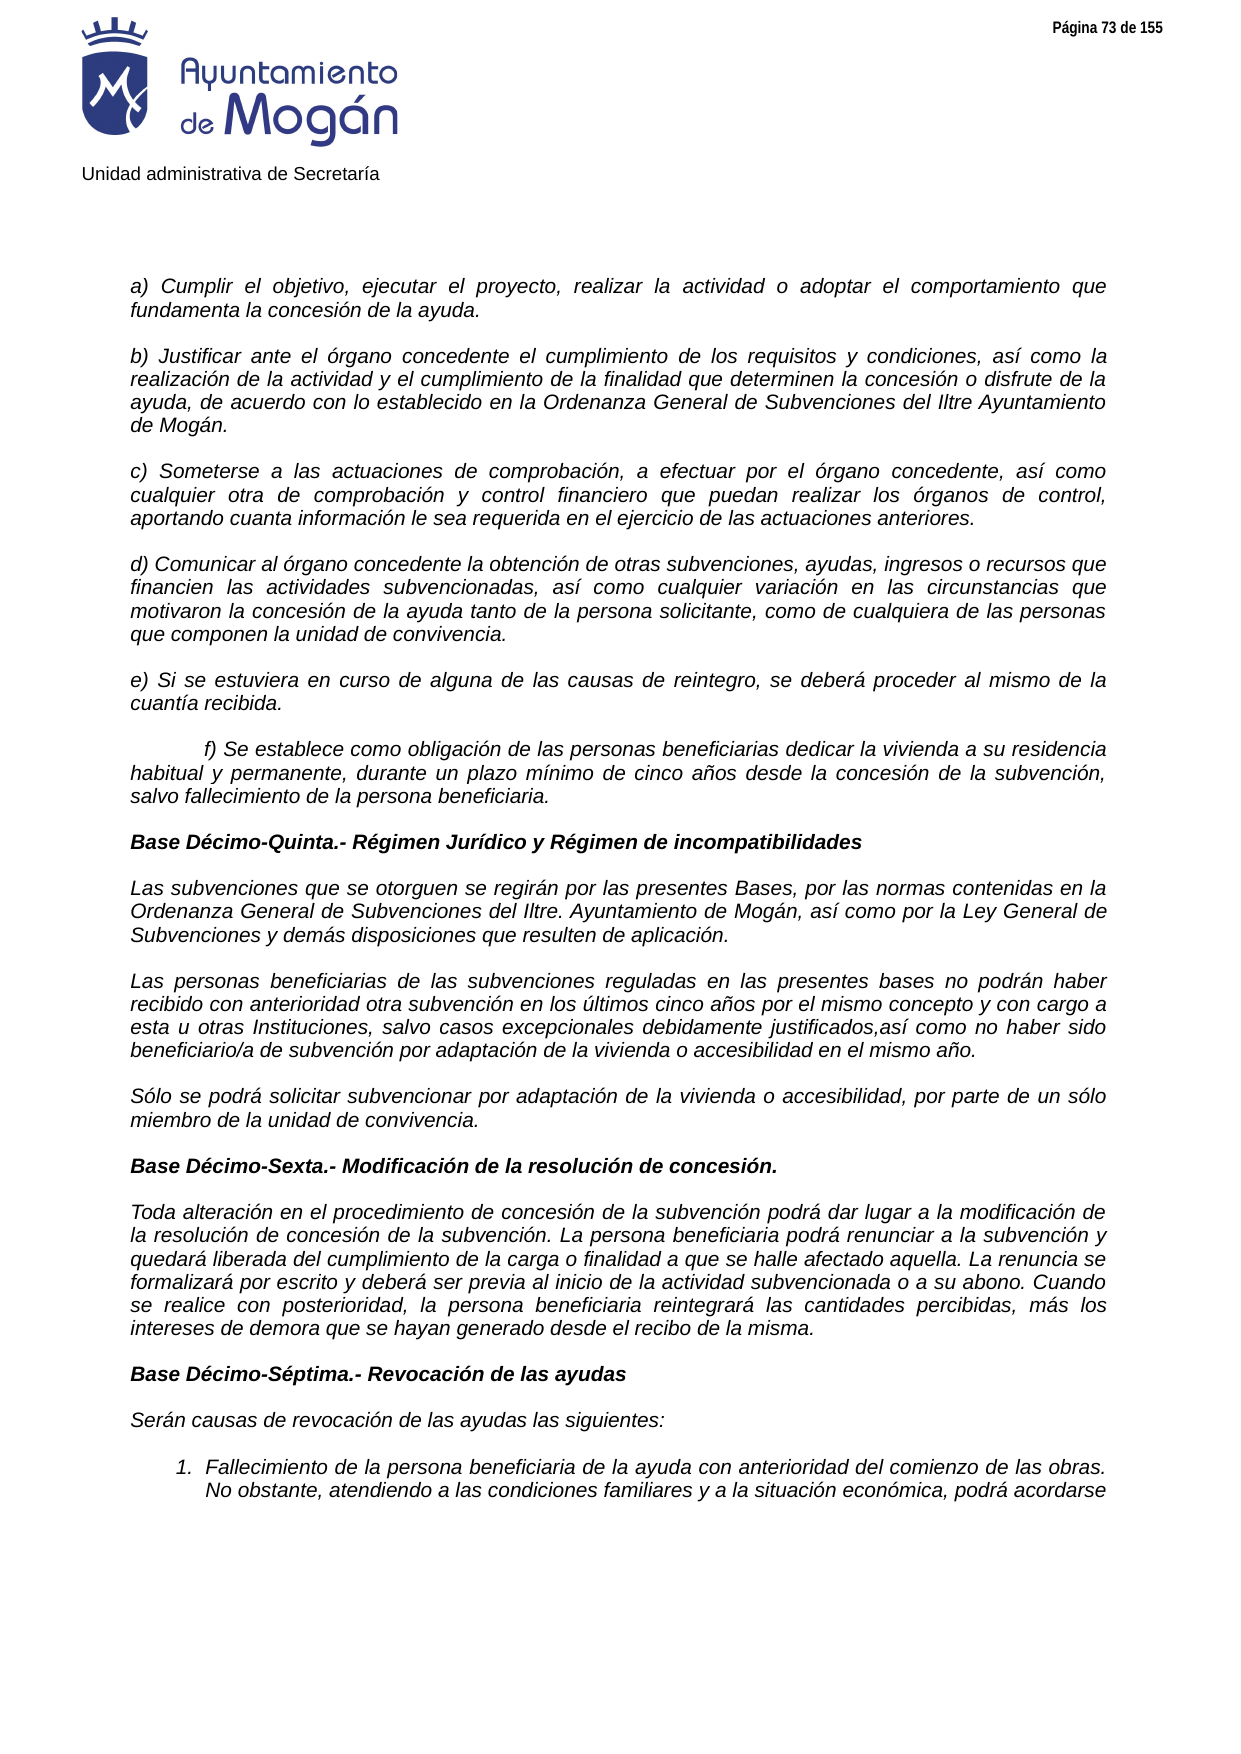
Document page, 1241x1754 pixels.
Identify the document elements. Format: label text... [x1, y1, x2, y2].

text a) Cumplir el objetivo, ejecutar el proyecto, realizar la actividad o adoptar el comportamiento que fundamenta la concesión de la ayuda. [130, 275, 1110, 321]
picture [81, 17, 398, 153]
text Sólo se podrá solicitar subvencionar por adaptación de la vivienda o accesibilidad, por parte de un sólo miembro de la unidad de convivencia. [130, 1085, 1110, 1132]
text Toda alteración en el procedimiento de concesión de la subvención podrá dar lugar a la modificación de la resolución de concesión de la subvención. La persona beneficiaria podrá renunciar a la subvención y quedará liberada del cumplimiento de la carga o finalidad a que se halle afectado aquella. La renuncia se formalizará por escrito y deberá ser previa al inicio de la actividad subvencionada o a su abono. Cuando se realice con posterioridad, la persona beneficiaria reintegrará las cantidades percibidas, más los intereses de demora que se hayan generado desde el recibo de la misma. [130, 1201, 1110, 1340]
text Base Décimo-Sexta.- Modificación de la resolución de concesión. [130, 1154, 1110, 1178]
list Fallecimiento de la persona beneficiaria de la ayuda con anterioridad del comienzo de las obras. No obstante, atendiendo a las condiciones familiares y a la situación económica, podrá acordarse [176, 1455, 1110, 1502]
text Serán causas de revocación de las ayudas las siguientes: [130, 1409, 1110, 1432]
text f) Se establece como obligación de las personas beneficiarias dedicar la vivienda a su residencia habitual y permanente, durante un plazo mínimo de cinco años desde la concesión de la subvención, salvo fallecimiento de la persona beneficiaria. [130, 738, 1110, 808]
text d) Comunicar al órgano concedente la obtención de otras subvenciones, ayudas, ingresos o recursos que financien las actividades subvencionadas, así como cualquier variación en las circunstancias que motivaron la concesión de la ayuda tanto de la persona solicitante, como de cualquiera de las personas que componen la unidad de convivencia. [130, 553, 1110, 646]
text e) Si se estuviera en curso de alguna de las causas de reintegro, se deberá proceder al mismo de la cuantía recibida. [130, 668, 1110, 715]
text Base Décimo-Quinta.- Régimen Jurídico y Régimen de incompatibilidades [130, 831, 1110, 854]
text Las personas beneficiarias de las subvenciones reguladas en las presentes bases no podrán haber recibido con anterioridad otra subvención en los últimos cinco años por el mismo concepto y con cargo a esta u otras Instituciones, salvo casos excepcionales debidamente justificados,así como no haber sido beneficiario/a de subvención por adaptación de la vivienda o accesibilidad en el mismo año. [130, 969, 1110, 1062]
text Las subvenciones que se otorguen se regirán por las presentes Bases, por las normas contenidas en la Ordenanza General de Subvenciones del Iltre. Ayuntamiento de Mogán, así como por la Ley General de Subvenciones y demás disposiciones que resulten de aplicación. [130, 877, 1110, 946]
text c) Someterse a las actuaciones de comprobación, a efectuar por el órgano concedente, así como cualquier otra de comprobación y control financiero que puedan realizar los órganos de control, aportando cuanta información le sea requerida en el ejercicio de las actuaciones anteriores. [130, 460, 1110, 530]
text Base Décimo-Séptima.- Revocación de las ayudas [130, 1363, 1110, 1386]
text b) Justificar ante el órgano concedente el cumplimiento de los requisitos y condiciones, así como la realización de la actividad y el cumplimiento de la finalidad que determinen la concesión o disfrute de la ayuda, de acuerdo con lo establecido en la Ordenanza General de Subvenciones del Iltre Ayuntamiento de Mogán. [130, 344, 1110, 437]
